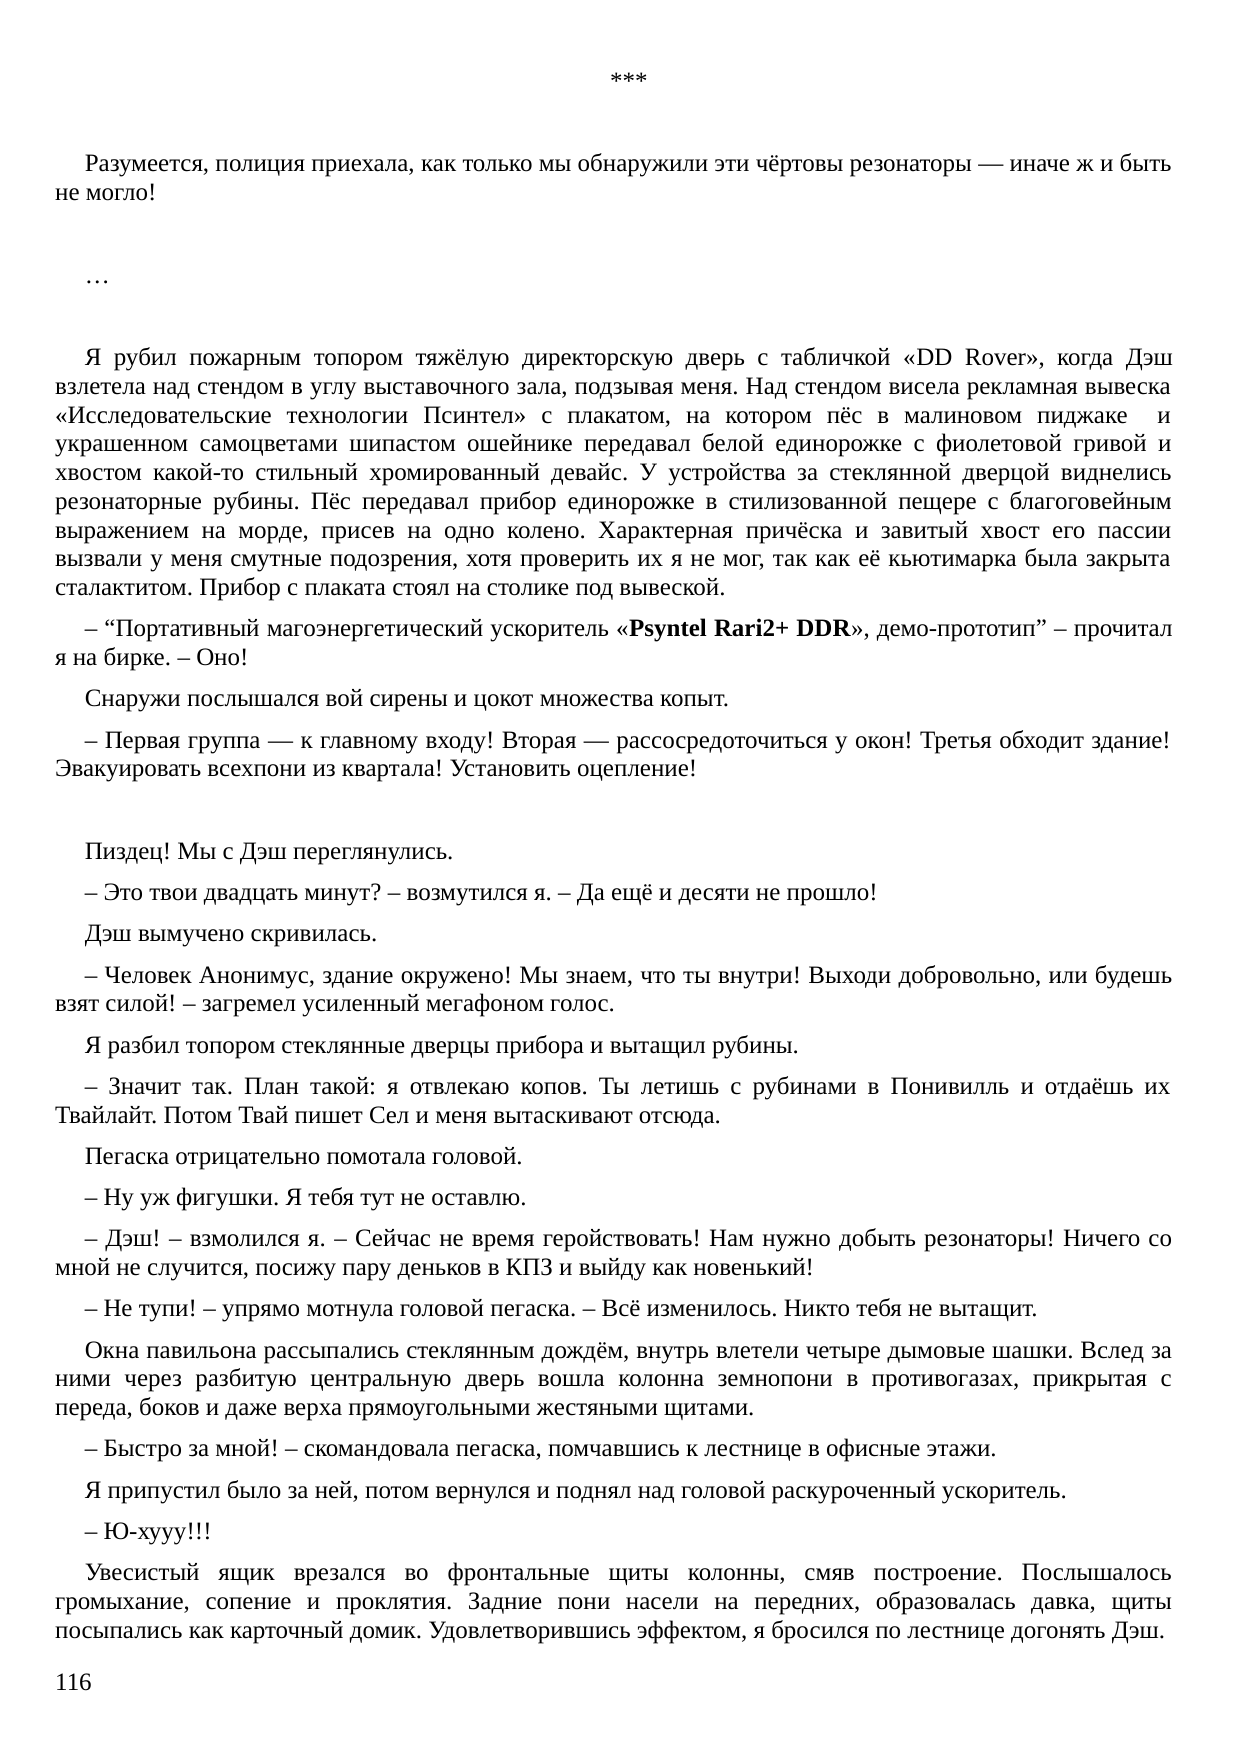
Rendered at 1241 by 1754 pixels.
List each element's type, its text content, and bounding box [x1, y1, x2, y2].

text – Человек Анонимус, здание окружено! Мы знаем, что ты внутри! Выходи добровольно, или будешь взят силой! – загремел усиленный мегафоном голос. [55, 960, 1173, 1017]
text – Первая группа — к главному входу! Вторая — рассосредоточиться у окон! Третья обходит здание! Эвакуировать всехпони из квартала! Установить оцепление! [55, 725, 1173, 782]
text – “Портативный магоэнергетический ускоритель «Psyntel Rari2+ DDR», демо-прототип” – прочитал я на бирке. – Оно! [55, 613, 1173, 671]
text – Ну уж фигушки. Я тебя тут не оставлю. [55, 1182, 1173, 1211]
text – Быстро за мной! – скомандовала пегаска, помчавшись к лестнице в офисные этажи. [55, 1433, 1173, 1462]
text Снаружи послышался вой сирены и цокот множества копыт. [55, 683, 1173, 712]
text Я припустил было за ней, потом вернулся и поднял над головой раскуроченный ускоритель. [55, 1475, 1173, 1503]
text – Дэш! – взмолился я. – Сейчас не время геройствовать! Нам нужно добыть резонаторы! Ничего со мной не случится, посижу пару деньков в КПЗ и выйду как новенький! [55, 1223, 1173, 1281]
text Разумеется, полиция приехала, как только мы обнаружили эти чёртовы резонаторы — иначе ж и быть не могло! [55, 148, 1173, 206]
text Я рубил пожарным топором тяжёлую директорскую дверь с табличкой «DD Rover», когда Дэш взлетела над стендом в углу выставочного зала, подзывая меня. Над стендом висела рекламная вывеска «Исследовательские технологии Псинтел» с плакатом, на котором пёс в малиновом пиджаке и украшенном самоцветами шипастом ошейнике передавал белой единорожке с фиолетовой гривой и хвостом какой-то стильный хромированный девайс. У устройства за стеклянной дверцой виднелись резонаторные рубины. Пёс передавал прибор единорожке в стилизованной пещере с благоговейным выражением на морде, присев на одно колено. Характерная причёска и завитый хвост его пассии вызвали у меня смутные подозрения, хотя проверить их я не мог, так как её кьютимарка была закрыта сталактитом. Прибор с плаката стоял на столике под вывеской. [55, 342, 1173, 601]
text Окна павильона рассыпались стеклянным дождём, внутрь влетели четыре дымовые шашки. Вслед за ними через разбитую центральную дверь вошла колонна земнопони в противогазах, прикрытая с переда, боков и даже верха прямоугольными жестяными щитами. [55, 1335, 1173, 1421]
text … [55, 260, 1173, 288]
text – Значит так. План такой: я отвлекаю копов. Ты летишь с рубинами в Понивилль и отдаёшь их Твайлайт. Потом Твай пишет Сел и меня вытаскивают отсюда. [55, 1071, 1173, 1128]
text Увесистый ящик врезался во фронтальные щиты колонны, смяв построение. Послышалось громыхание, сопение и проклятия. Задние пони насели на передних, образовалась давка, щиты посыпались как карточный домик. Удовлетворившись эффектом, я бросился по лестнице догонять Дэш. [55, 1557, 1173, 1643]
text *** [55, 66, 1173, 95]
text – Это твои двадцать минут? – возмутился я. – Да ещё и десяти не прошло! [55, 877, 1173, 906]
text Пегаска отрицательно помотала головой. [55, 1141, 1173, 1170]
text – Не тупи! – упрямо мотнула головой пегаска. – Всё изменилось. Никто тебя не вытащит. [55, 1293, 1173, 1322]
text Пиздец! Мы с Дэш переглянулись. [55, 836, 1173, 865]
text Я разбил топором стеклянные дверцы прибора и вытащил рубины. [55, 1030, 1173, 1058]
text – Ю-хууу!!! [55, 1516, 1173, 1545]
text Дэш вымучено скривилась. [55, 918, 1173, 947]
